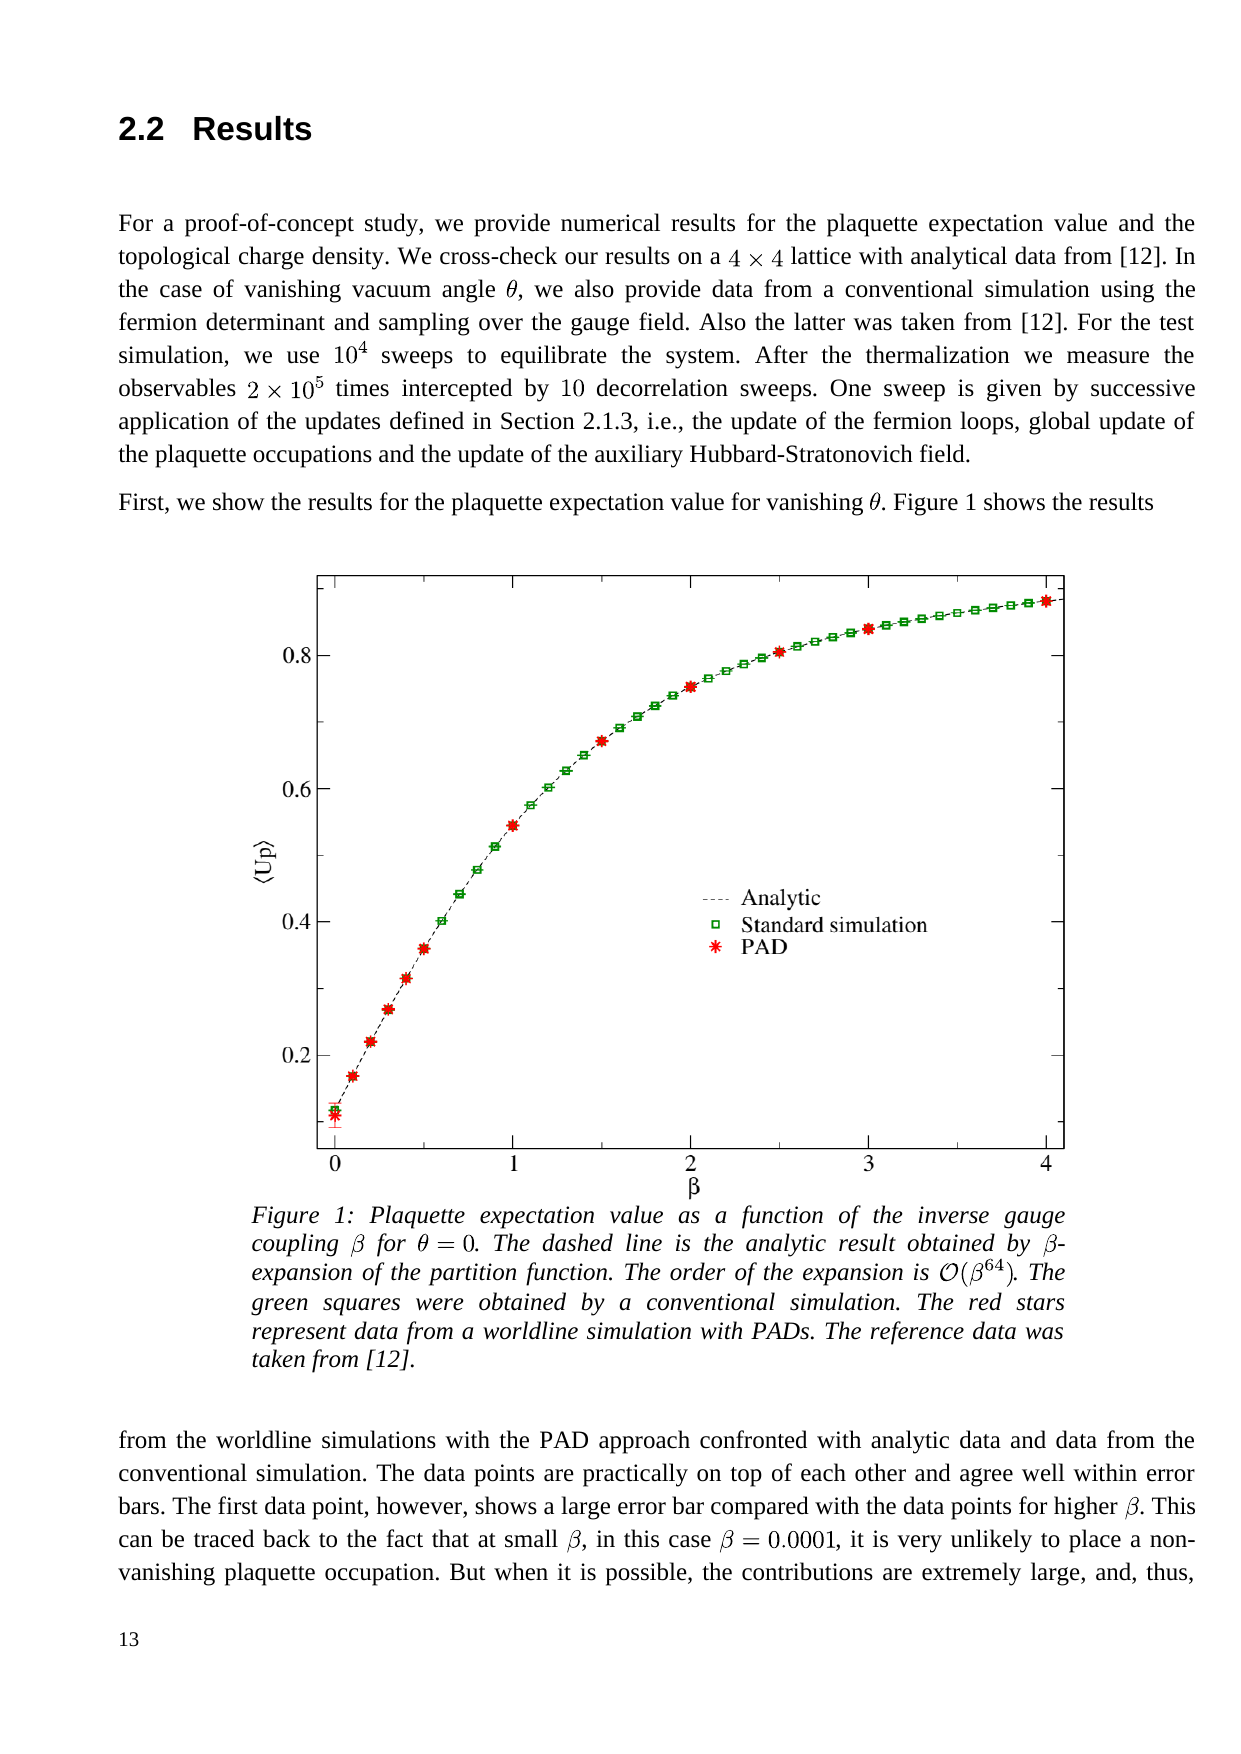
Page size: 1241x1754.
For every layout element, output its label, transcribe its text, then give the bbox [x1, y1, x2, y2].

text from the worldline simulations with the PAD approach confronted with analytic data and data from the conventional simulation. The data points are practically on top of each other and agree well within error bars. The first data point, however, shows a large error bar compared with the data points for higher . This can be traced back to the fact that at small , in this case , it is very unlikely to place a non-vanishing plaquette occupation. But when it is possible, the contributions are extremely large, and, thus, [118, 1425, 1196, 1586]
text First, we show the results for the plaquette expectation value for vanishing . Figure 1 shows the results [118, 487, 1196, 516]
text Figure 1: Plaquette expectation value as a function of the inverse gauge coupling for . The dashed line is the analytic result obtained by -expansion of the partition function. The order of the expansion is . The green squares were obtained by a conventional simulation. The red stars represent data from a worldline simulation with PADs. The reference data was taken from [12]. [251, 1200, 1066, 1373]
picture [251, 573, 1066, 1200]
subtitle Results [118, 109, 1196, 148]
text For a proof-of-concept study, we provide numerical results for the plaquette expectation value and the topological charge density. We cross-check our results on a lattice with analytical data from [12]. In the case of vanishing vacuum angle , we also provide data from a conventional simulation using the fermion determinant and sampling over the gauge field. Also the latter was taken from [12]. For the test simulation, we use sweeps to equilibrate the system. After the thermalization we measure the observables times intercepted by decorrelation sweeps. One sweep is given by successive application of the updates defined in Section 2.1.3, i.e., the update of the fermion loops, global update of the plaquette occupations and the update of the auxiliary Hubbard-Stratonovich field. [118, 208, 1196, 468]
